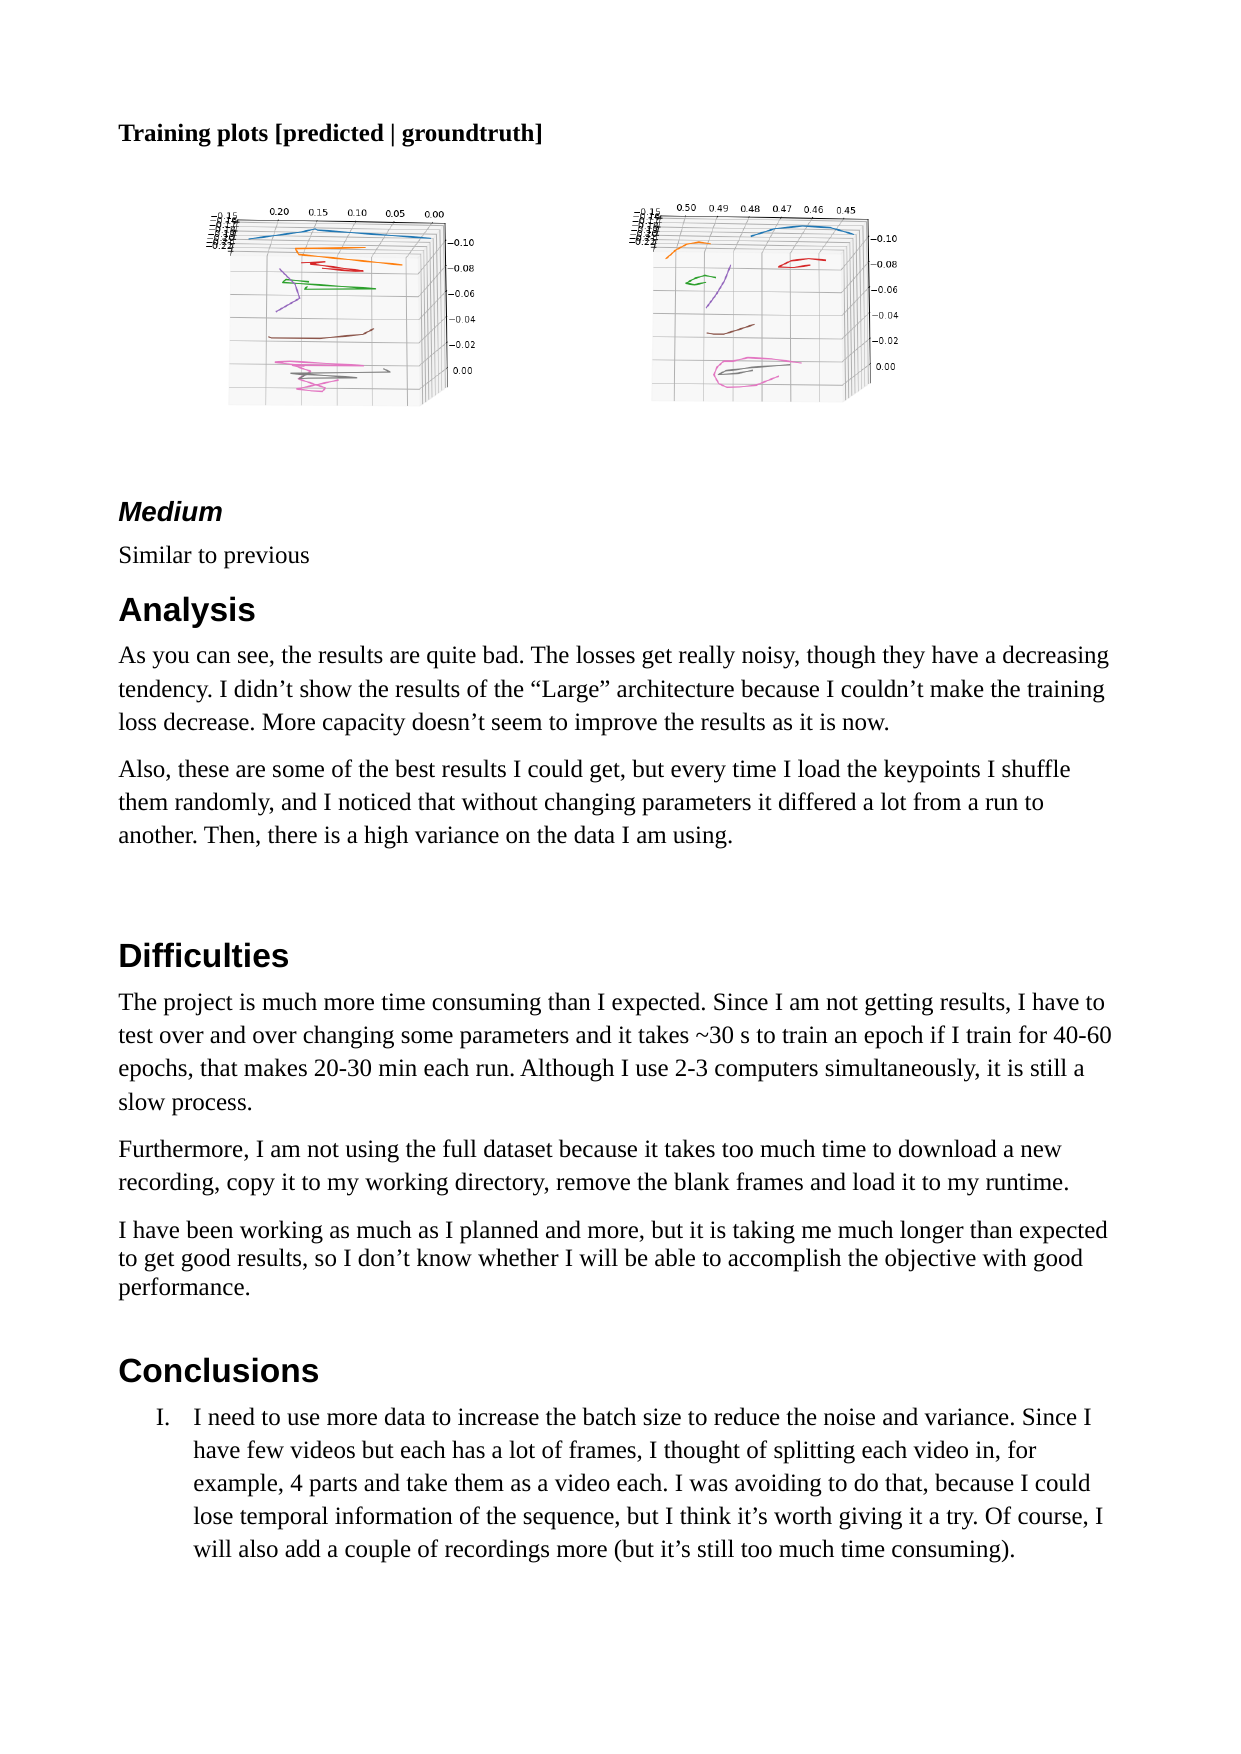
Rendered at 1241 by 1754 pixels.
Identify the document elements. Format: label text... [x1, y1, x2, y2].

picture [557, 146, 820, 328]
subtitle Analysis [118, 589, 1122, 628]
text As you can see, the results are quite bad. The losses get really noisy, though they have a decreasing tendency. I didn’t show the results of the “Large” architecture because I couldn’t make the training loss decrease. More capacity doesn’t seem to improve the results as it is now. [118, 641, 1122, 735]
subtitle Medium [118, 496, 1122, 527]
text Training plots [predicted | groundtruth] [118, 118, 1122, 147]
subtitle Conclusions [118, 1351, 1122, 1389]
text Similar to previous [118, 540, 1122, 569]
subtitle Difficulties [118, 936, 1122, 975]
text I have been working as much as I planned and more, but it is taking me much longer than expected to get good results, so I don’t know whether I will be able to accomplish the objective with good performance. [118, 1215, 1122, 1301]
picture [173, 193, 348, 372]
text Furthermore, I am not using the full dataset because it takes too much time to download a new recording, copy it to my working directory, remove the blank frames and load it to my runtime. [118, 1134, 1122, 1196]
text The project is much more time consuming than I expected. Since I am not getting results, I have to test over and over changing some parameters and it takes ~30 s to train an epoch if I train for 40-60 epochs, that makes 20-30 min each run. Although I use 2-3 computers simultaneously, it is still a slow process. [118, 987, 1122, 1115]
text Also, these are some of the best results I could get, but every time I load the keypoints I shuffle them randomly, and I noticed that without changing parameters it differed a lot from a run to another. Then, there is a high variance on the data I am using. [118, 754, 1122, 849]
list I need to use more data to increase the batch size to reduce the noise and variance. Since I have few videos but each has a lot of frames, I thought of splitting each video in, for example, 4 parts and take them as a video each. I was avoiding to do that, because I could lose temporal information of the sequence, but I think it’s worth giving it a try. Of course, I will also add a couple of recordings more (but it’s still too much time consuming). [156, 1402, 1122, 1563]
